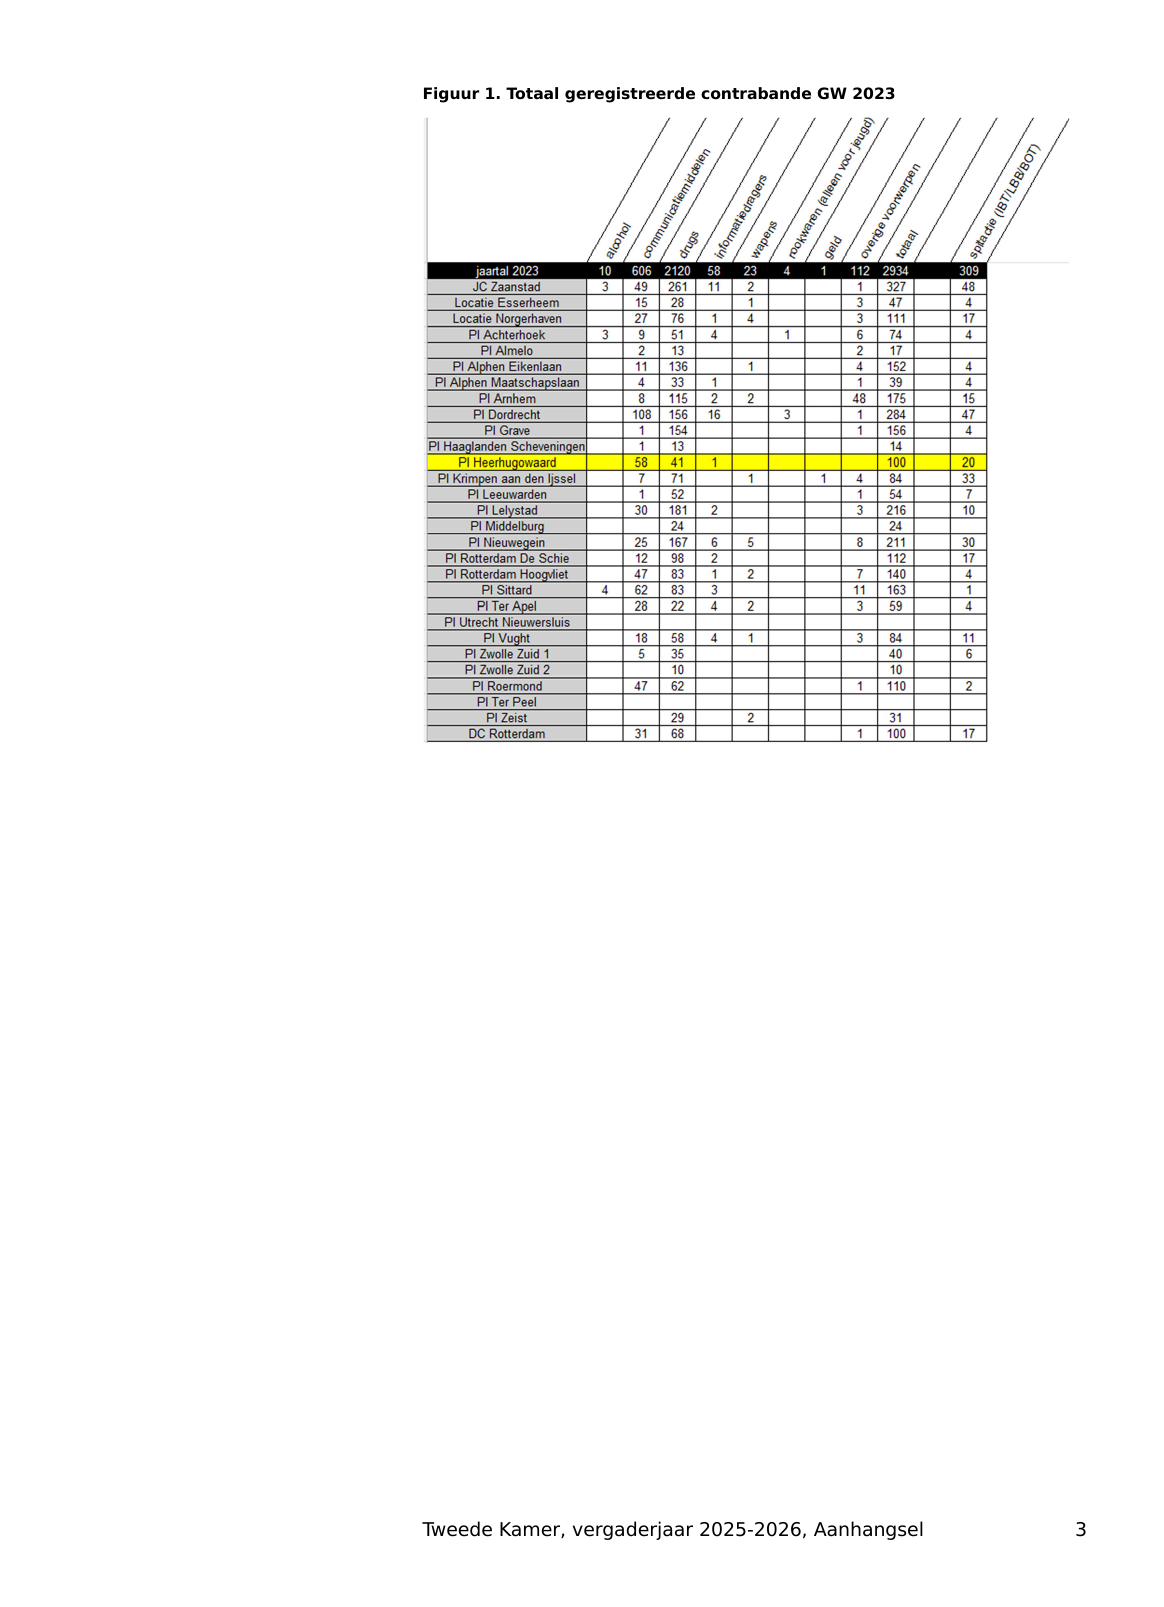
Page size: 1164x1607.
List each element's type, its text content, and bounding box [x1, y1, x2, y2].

text Figuur 1. Totaal geregistreerde contrabande GW 2023 [422, 85, 1072, 103]
picture [422, 115, 1072, 747]
